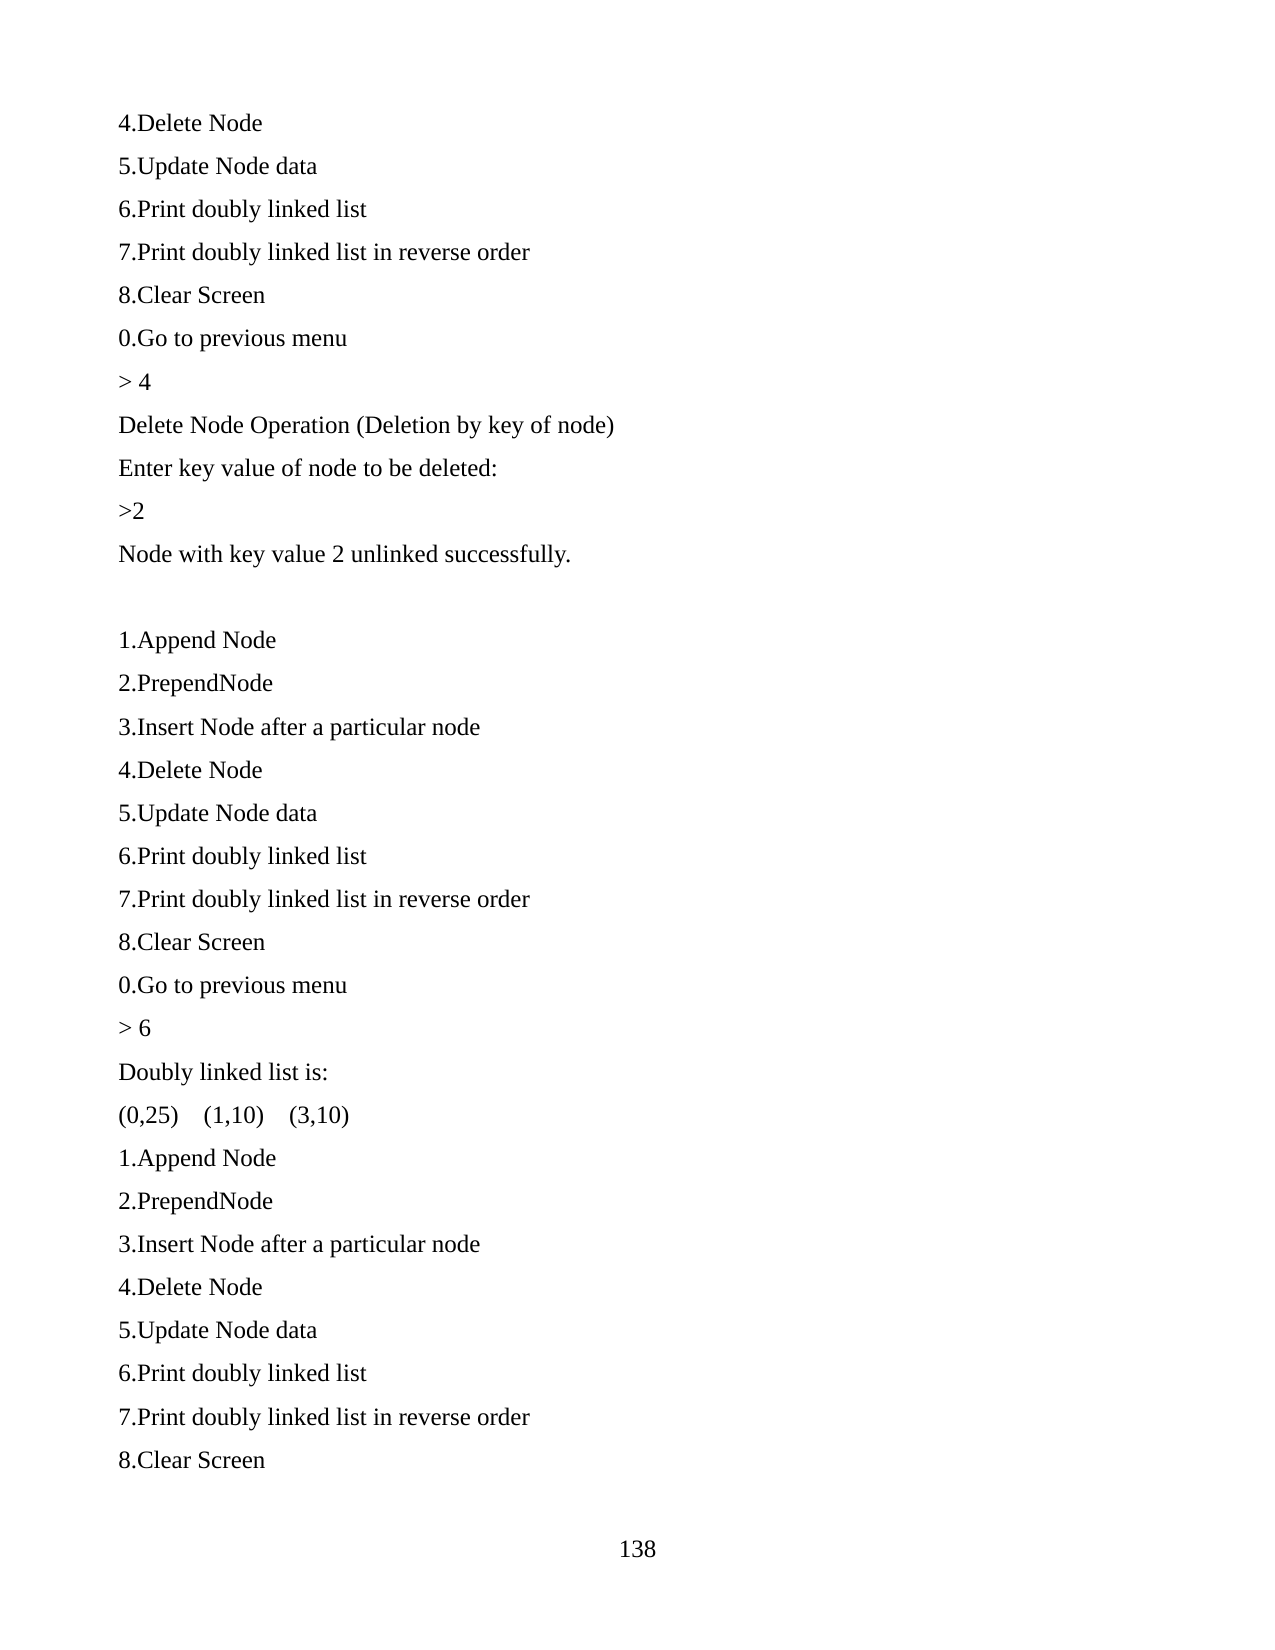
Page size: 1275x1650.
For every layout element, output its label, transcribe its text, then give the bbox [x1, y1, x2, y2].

text 7.Print doubly linked list in reverse order [118, 884, 1157, 913]
text 1.Append Node [118, 625, 1157, 654]
text Doubly linked list is: [118, 1057, 1157, 1085]
text (0,25) (1,10) (3,10) [118, 1100, 1157, 1128]
text 3.Insert Node after a particular node [118, 712, 1157, 740]
text 2.PrependNode [118, 668, 1157, 697]
text 6.Print doubly linked list [118, 1358, 1157, 1387]
text 0.Go to previous menu [118, 970, 1157, 999]
text 0.Go to previous menu [118, 323, 1157, 352]
text > 4 [118, 367, 1157, 395]
text 7.Print doubly linked list in reverse order [118, 237, 1157, 266]
text 8.Clear Screen [118, 280, 1157, 309]
text 5.Update Node data [118, 798, 1157, 827]
text 6.Print doubly linked list [118, 194, 1157, 223]
text 8.Clear Screen [118, 1445, 1157, 1473]
text Enter key value of node to be deleted: [118, 453, 1157, 482]
text 4.Delete Node [118, 755, 1157, 783]
text 4.Delete Node [118, 108, 1157, 137]
text Node with key value 2 unlinked successfully. [118, 539, 1157, 568]
text 4.Delete Node [118, 1272, 1157, 1301]
text > 6 [118, 1013, 1157, 1042]
text 3.Insert Node after a particular node [118, 1229, 1157, 1258]
text 7.Print doubly linked list in reverse order [118, 1402, 1157, 1430]
text 8.Clear Screen [118, 927, 1157, 956]
text 5.Update Node data [118, 151, 1157, 180]
text >2 [118, 496, 1157, 525]
text 2.PrependNode [118, 1186, 1157, 1215]
text Delete Node Operation (Deletion by key of node) [118, 410, 1157, 438]
text 6.Print doubly linked list [118, 841, 1157, 870]
text 1.Append Node [118, 1143, 1157, 1172]
text 5.Update Node data [118, 1315, 1157, 1344]
